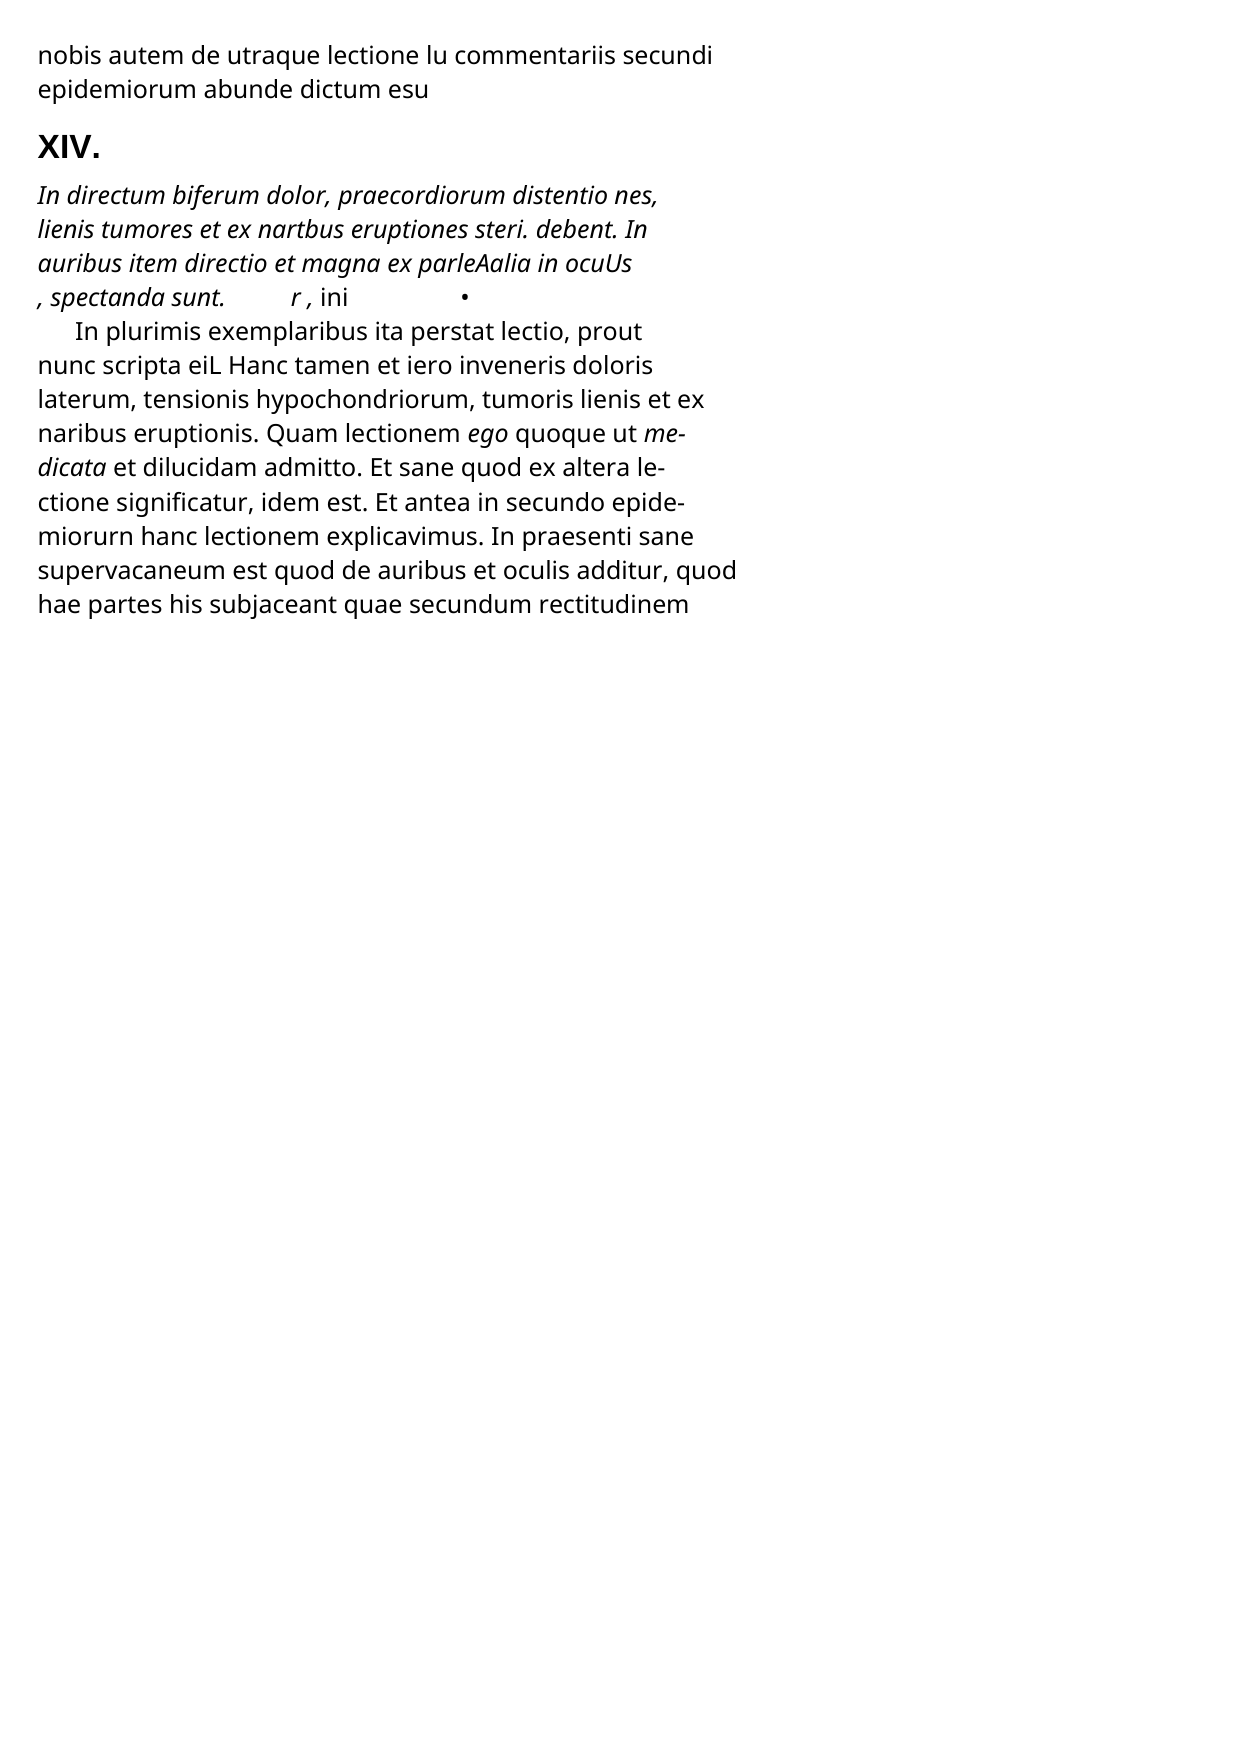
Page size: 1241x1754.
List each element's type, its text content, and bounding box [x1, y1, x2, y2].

subtitle XIV. [37, 126, 1203, 165]
text In directum biferum dolor, praecordiorum distentio nes, lienis tumores et ex nartbus eruptiones steri. debent. In auribus item directio et magna ex parleAalia in ocuUs , spectanda sunt. r , ini • [37, 178, 1203, 314]
text nobis autem de utraque lectione lu commentariis secundi epidemiorum abunde dictum esu [37, 37, 1203, 106]
text In plurimis exemplaribus ita perstat lectio, prout nunc scripta eiL Hanc tamen et iero inveneris doloris laterum, tensionis hypochondriorum, tumoris lienis et ex naribus eruptionis. Quam lectionem ego quoque ut me- dicata et dilucidam admitto. Et sane quod ex altera le- ctione significatur, idem est. Et antea in secundo epide- miorurn hanc lectionem explicavimus. In praesenti sane supervacaneum est quod de auribus et oculis additur, quod hae partes his subjaceant quae secundum rectitudinem [37, 314, 1203, 620]
